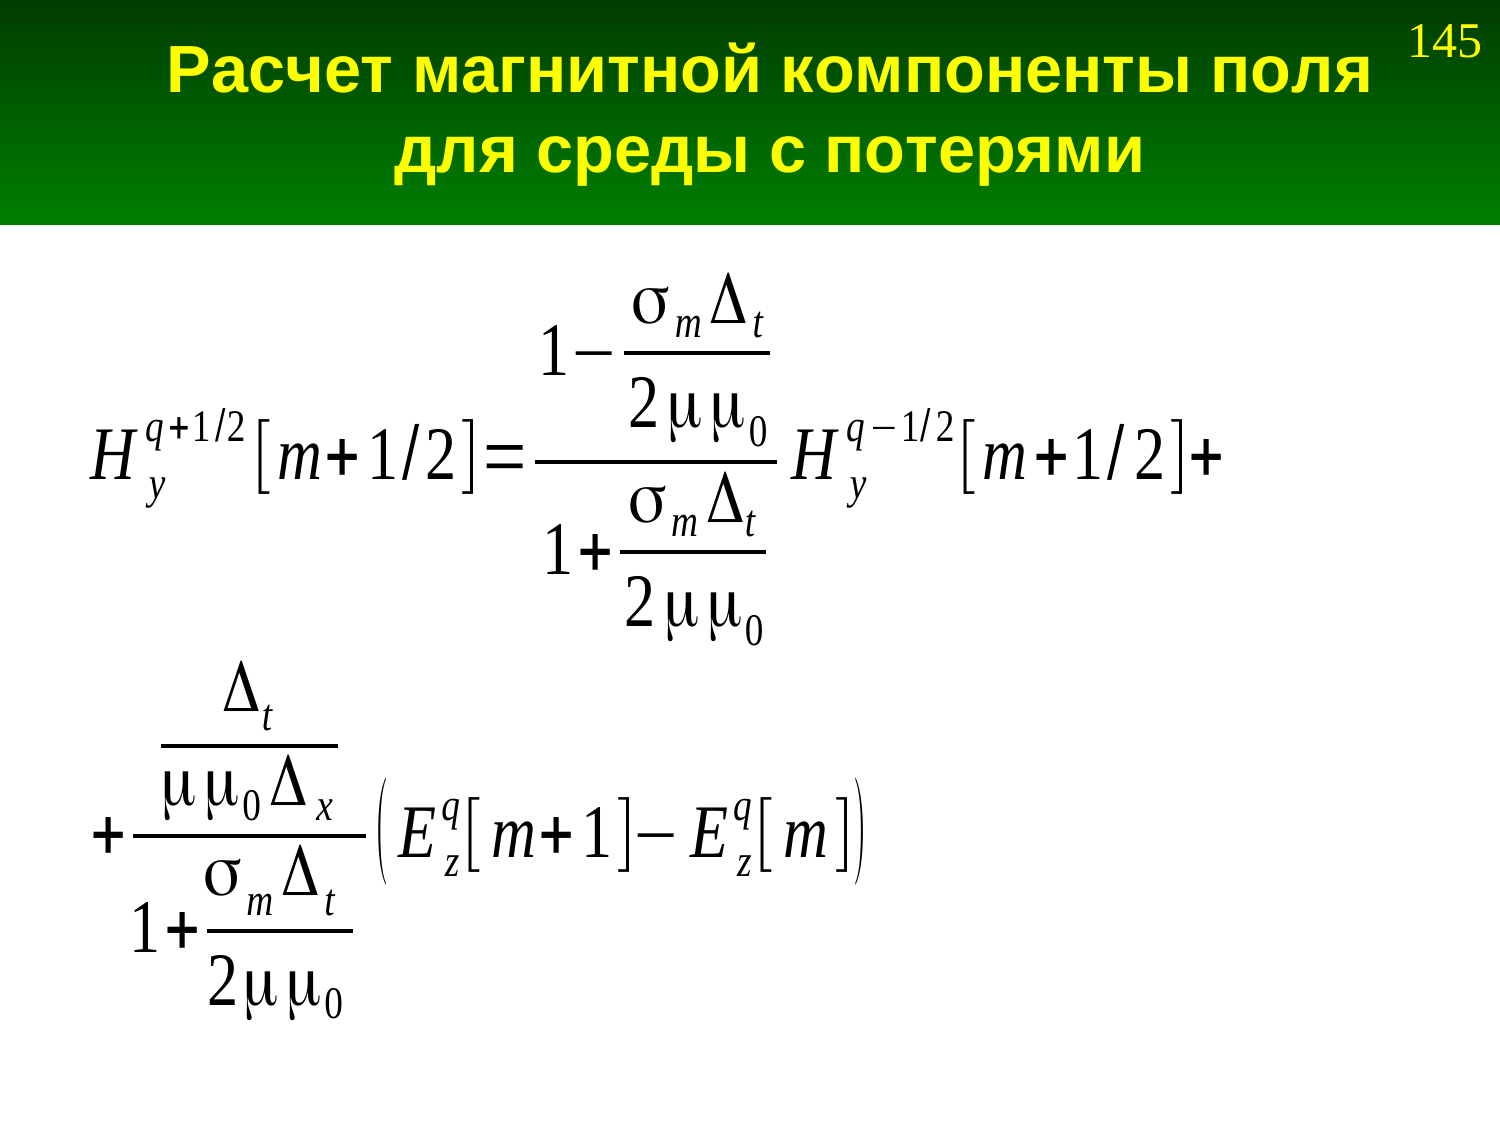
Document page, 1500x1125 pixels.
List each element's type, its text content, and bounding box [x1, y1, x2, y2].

chart [71, 266, 1244, 1032]
title Расчет магнитной компоненты поля для среды с потерями [100, 7, 1441, 204]
